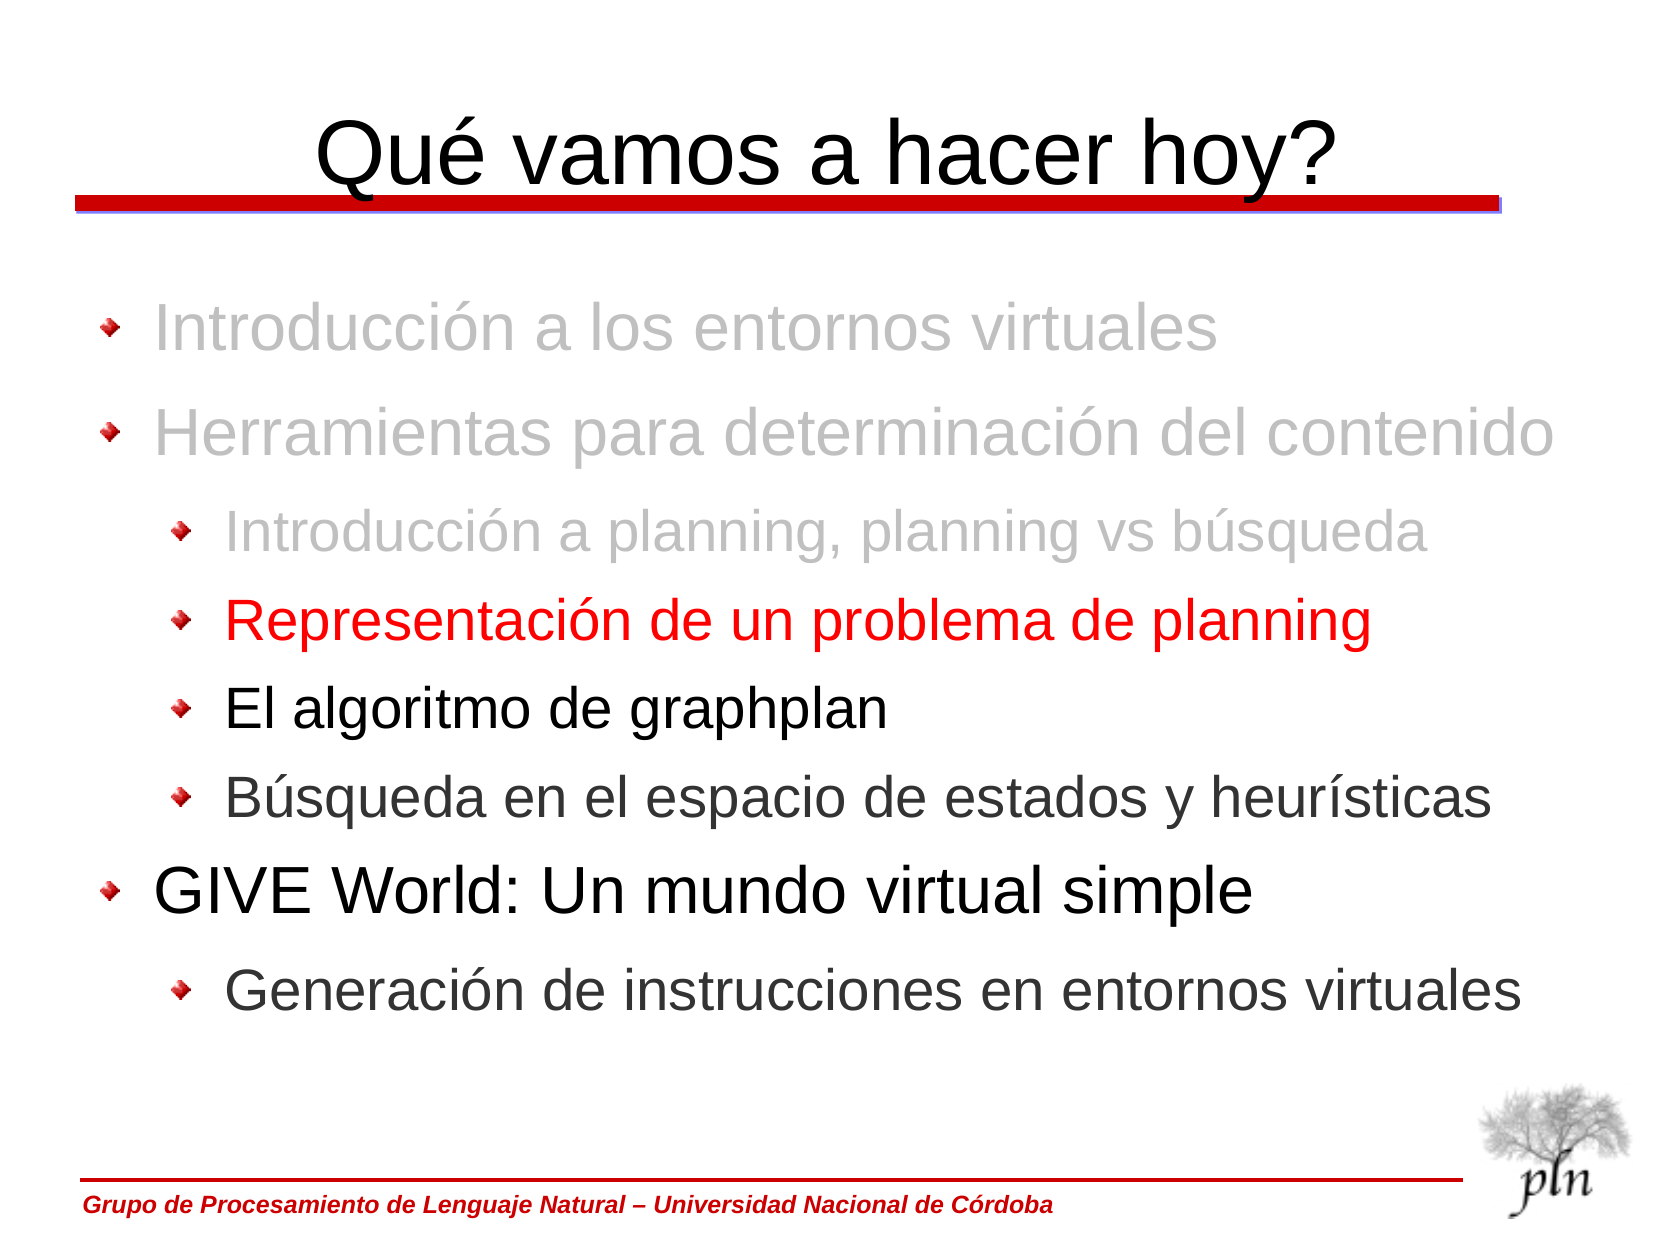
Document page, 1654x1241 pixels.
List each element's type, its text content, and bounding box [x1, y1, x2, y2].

picture [1477, 1083, 1635, 1219]
title Qué vamos a hacer hoy? [82, 49, 1571, 257]
list Introducción a los entornos virtuales Herramientas para determinación del contenido Introducción a planning, planning vs búsqueda Representación de un problema de planning El algoritmo de graphplan Búsqueda en el espacio de estados y heurísticas GIVE World: Un mundo virtual simple Generación de instrucciones en entornos virtuales [82, 290, 1571, 1109]
